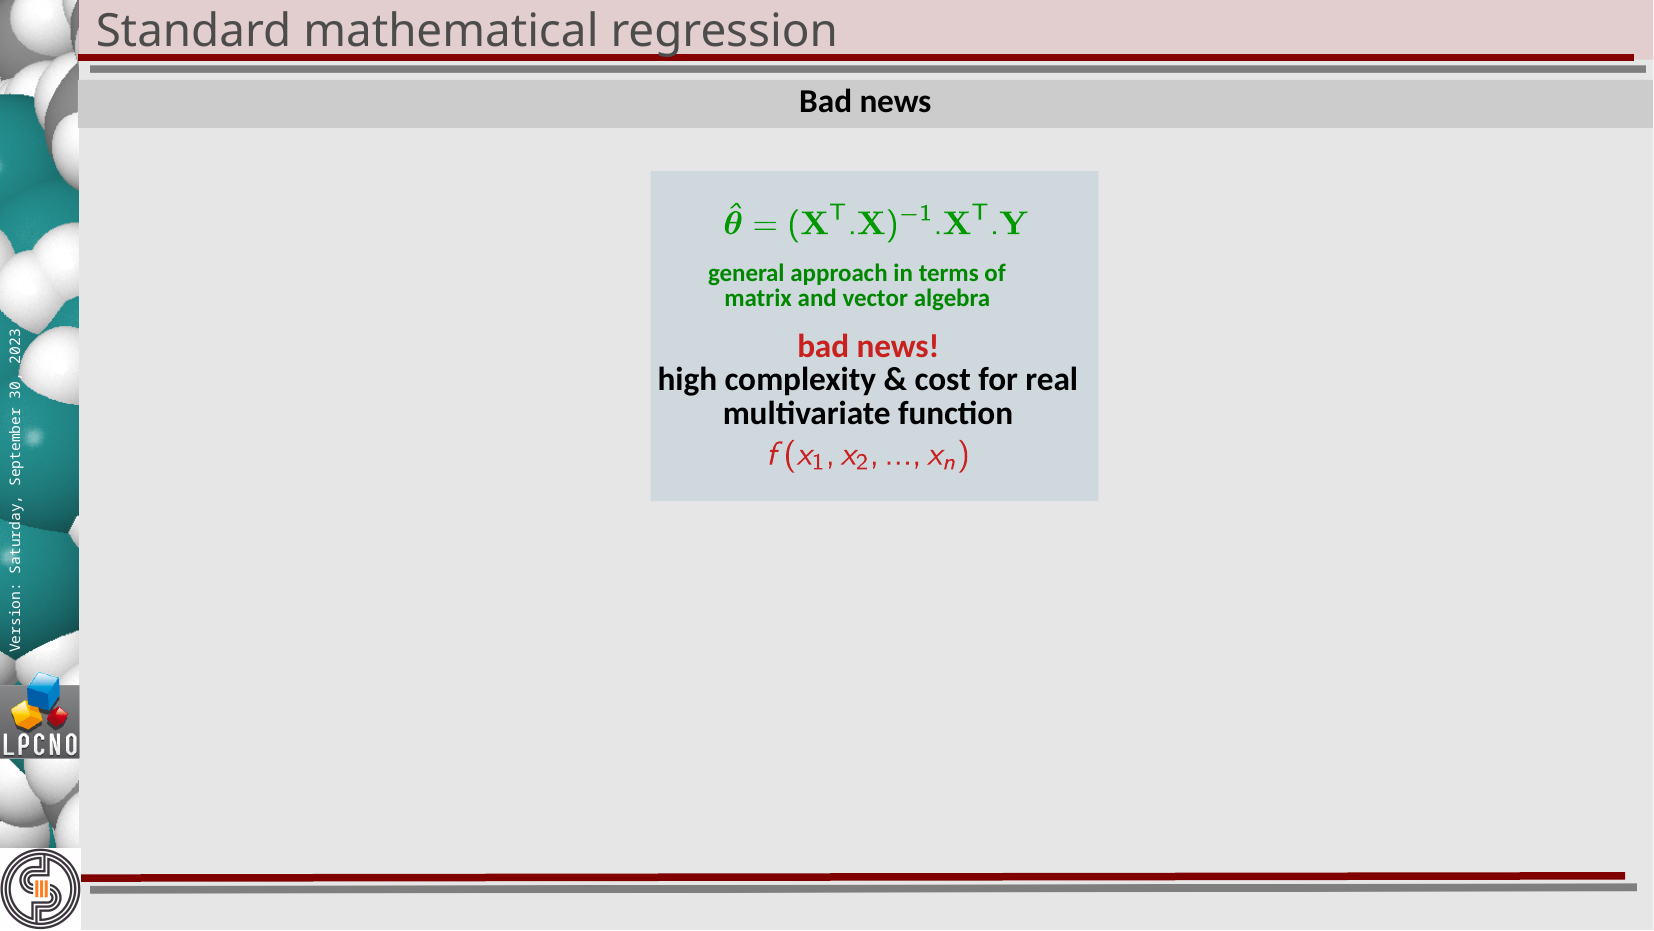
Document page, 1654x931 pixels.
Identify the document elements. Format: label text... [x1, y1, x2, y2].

text_box general approach in terms of matrix and vector algebra [693, 255, 1044, 321]
text_box [650, 439, 1099, 502]
picture [0, 0, 81, 930]
text_box bad news! high complexity & cost for real multivariate function [627, 325, 1110, 440]
title Standard mathematical regression [78, 0, 1654, 58]
text_box [650, 171, 1099, 325]
text_box Bad news [77, 79, 1653, 128]
